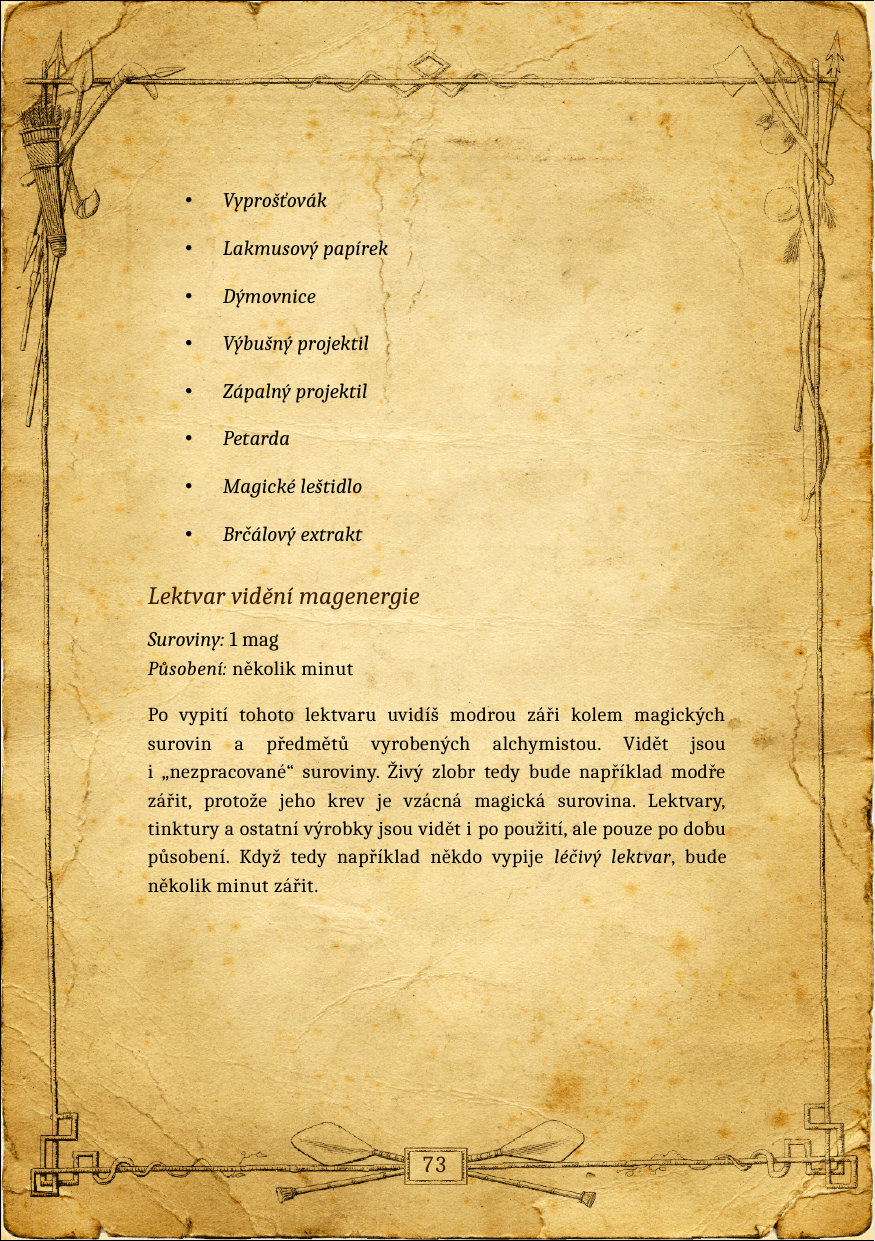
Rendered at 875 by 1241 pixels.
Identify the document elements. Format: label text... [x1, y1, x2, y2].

list Magické leštidlo [185, 475, 726, 499]
list Zápalný projektil [185, 379, 726, 403]
text Suroviny: 1 mag Působení: několik minut [148, 628, 726, 681]
list Dýmovnice [185, 284, 726, 308]
picture [1, 1, 874, 1240]
text Po vypití tohoto lektvaru uvidíš modrou záři kolem magických surovin a⁠ předmětů vyrobených alchymistou. Vidět jsou i⁠ „nezpracované“ suroviny. Živý zlobr tedy bude například modře zářit, protože jeho krev je vzácná magická surovina. Lektvary, tinktury a⁠ ostatní výrobky jsou vidět i⁠ po použití, ale pouze po dobu působení. Když tedy například někdo vypije léčivý lektvar, bude několik minut zářit. [148, 704, 726, 897]
list Výbušný projektil [185, 332, 726, 356]
list Brčálový extrakt [185, 522, 726, 546]
list Lakmusový papírek [185, 237, 726, 261]
subtitle Lektvar vidění magenergie [148, 582, 726, 610]
list Petarda [185, 427, 726, 451]
list Vyprošťovák [185, 189, 726, 213]
